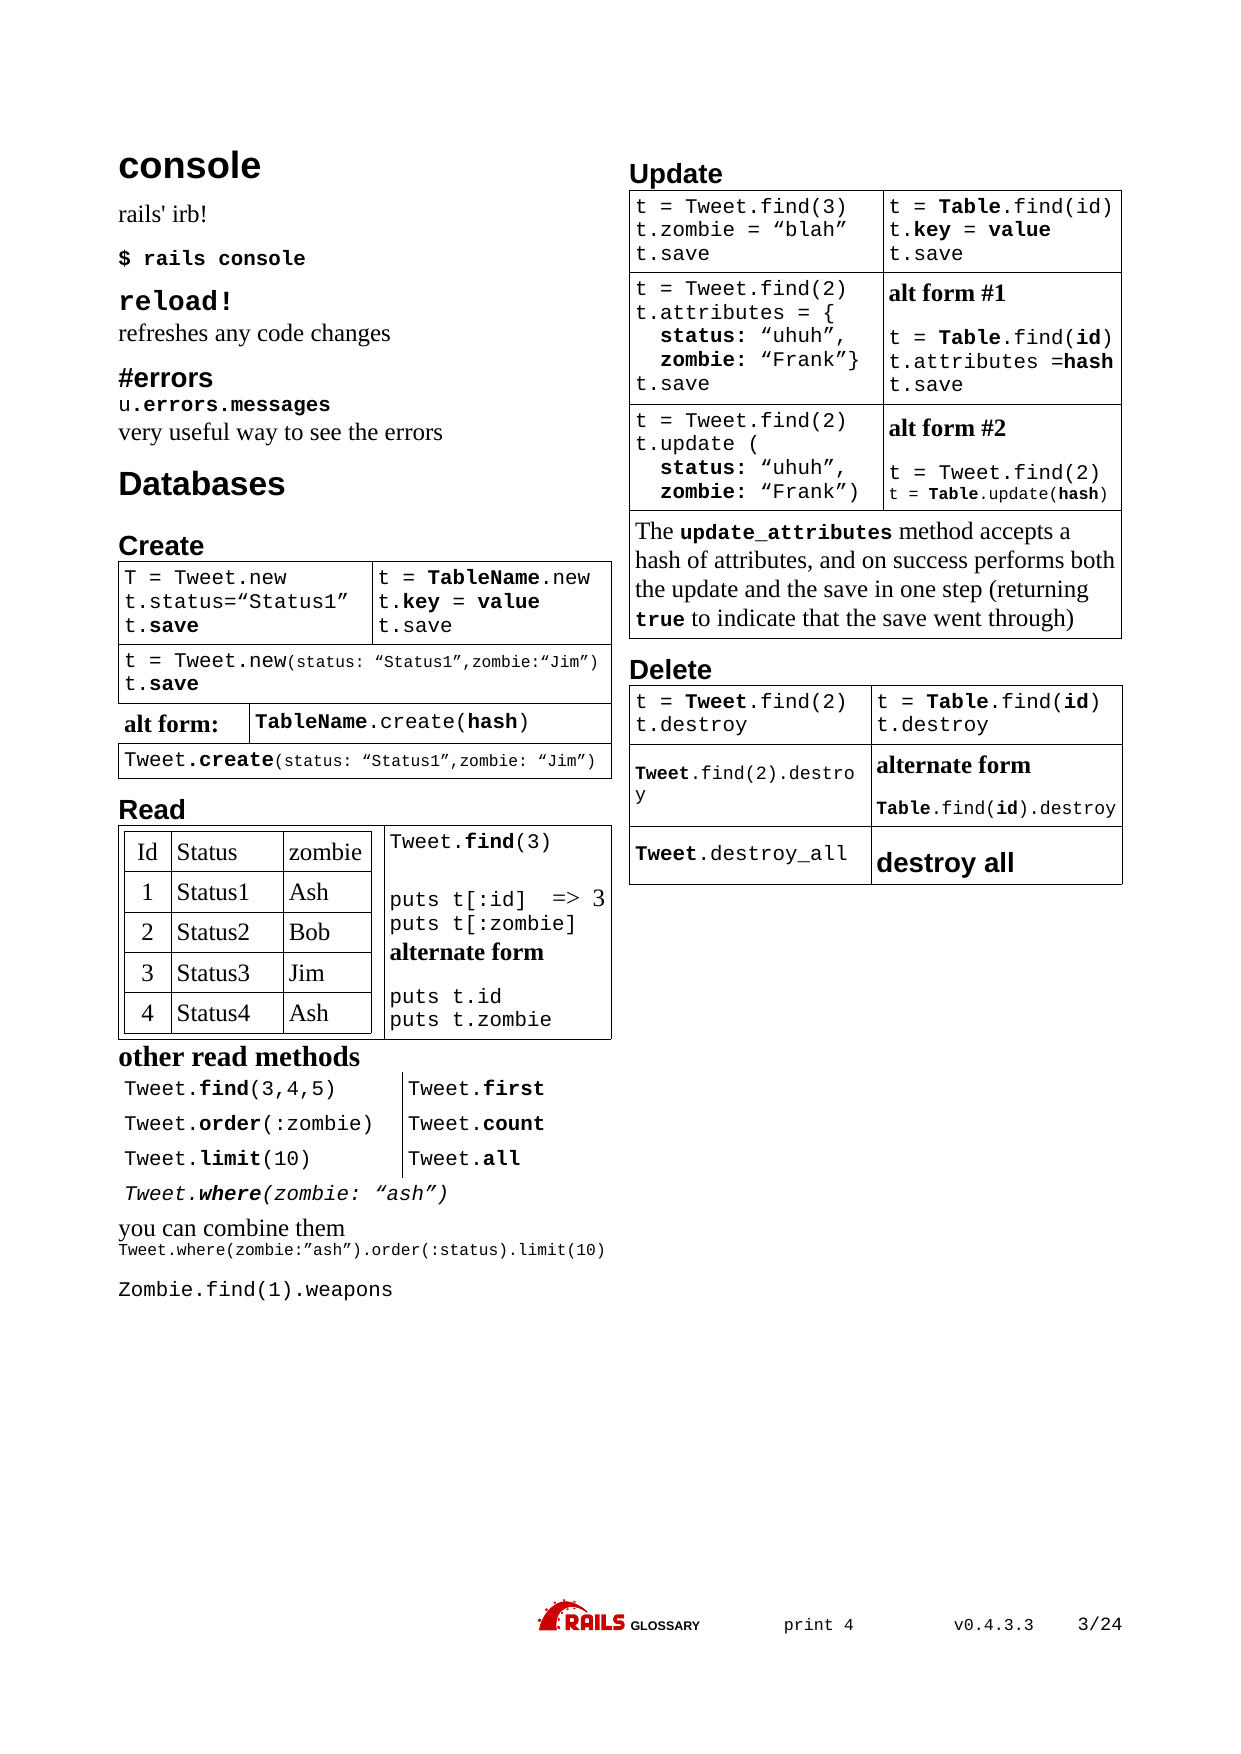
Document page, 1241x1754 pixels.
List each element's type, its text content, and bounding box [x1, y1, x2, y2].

table_cell 4 [125, 993, 171, 1032]
table_header t = TableName.new t.key = value t.save [373, 562, 611, 644]
table_cell The update_attributes method accepts a hash of attributes, and on success performs both the update and the save in one step (returning true to indicate that the save went through) [630, 511, 1121, 638]
text very useful way to see the errors [118, 417, 611, 446]
table_cell Status2 [172, 913, 283, 952]
table_cell alternate form Table.find(id).destroy [872, 745, 1122, 826]
subtitle Databases [118, 464, 611, 502]
table_cell Tweet.count [403, 1108, 596, 1142]
table_cell Tweet.limit(10) [118, 1143, 402, 1178]
subtitle reload! [118, 287, 611, 318]
table_cell Status3 [172, 953, 283, 992]
table_header [119, 826, 384, 1039]
table_cell Status1 [172, 872, 283, 912]
table_header Id [125, 832, 171, 871]
table_header Status [172, 832, 283, 871]
table_cell 1 [125, 872, 171, 912]
text you can combine them [118, 1213, 611, 1241]
text Zombie.find(1).weapons [118, 1279, 611, 1303]
table_header Tweet.find(3) puts t[:id] => 3 puts t[:zombie] alternate form puts t.id puts t.zombie [385, 826, 611, 1039]
subtitle Update [629, 158, 1122, 190]
subtitle #errors [118, 362, 611, 393]
table_cell Tweet.order(:zombie) [118, 1108, 402, 1142]
text rails' irb! [118, 199, 611, 228]
text refreshes any code changes [118, 318, 611, 347]
subtitle Create [118, 529, 611, 561]
table_header Tweet.find(3,4,5) [118, 1072, 402, 1107]
table_header Tweet.first [403, 1072, 596, 1107]
subtitle console [118, 143, 611, 187]
text other read methods [118, 1040, 611, 1072]
table_cell t = Tweet.find(2) t.attributes = { status: “uhuh”, zombie: “Frank”} t.save [630, 273, 883, 404]
table_cell alt form: [118, 704, 249, 743]
table_cell t = Tweet.find(2) t.update ( status: “uhuh”, zombie: “Frank”) [630, 405, 883, 510]
text $ rails console [118, 248, 611, 272]
table_cell Ash [284, 993, 371, 1032]
table_header t = Tweet.find(3) t.zombie = “blah” t.save [630, 191, 883, 272]
text Tweet.where(zombie:”ash”).order(:status).limit(10) [118, 1241, 611, 1260]
table_cell Jim [284, 953, 371, 992]
table_cell Tweet.find(2).destroy [630, 745, 871, 826]
table_cell 3 [125, 953, 171, 992]
table_cell Tweet.where(zombie: “ash”) [118, 1178, 596, 1213]
subtitle Delete [629, 653, 1122, 685]
table_cell destroy all [872, 827, 1122, 884]
table_cell Tweet.destroy_all [630, 827, 871, 884]
table_header T = Tweet.new t.status=“Status1” t.save [119, 562, 372, 644]
table_cell Tweet.all [403, 1143, 596, 1178]
text u.errors.messages [118, 393, 611, 417]
table_cell Ash [284, 872, 371, 912]
table_cell alt form #2 t = Tweet.find(2) t = Table.update(hash) [884, 405, 1121, 510]
table_cell TableName.create(hash) [250, 704, 611, 743]
table_header zombie [284, 832, 371, 871]
table_cell 2 [125, 913, 171, 952]
table_cell Status4 [172, 993, 283, 1032]
table_cell Bob [284, 913, 371, 952]
table_header t = Table.find(id) t.destroy [872, 686, 1122, 744]
table_cell t = Tweet.new(status: “Status1”,zombie:“Jim”) t.save [119, 645, 611, 703]
table_header t = Table.find(id) t.key = value t.save [884, 191, 1121, 272]
table_cell Tweet.create(status: “Status1”,zombie: “Jim”) [119, 744, 611, 778]
subtitle Read [118, 793, 611, 825]
table_cell alt form #1 t = Table.find(id) t.attributes =hash t.save [884, 273, 1121, 404]
table_header t = Tweet.find(2) t.destroy [630, 686, 871, 744]
